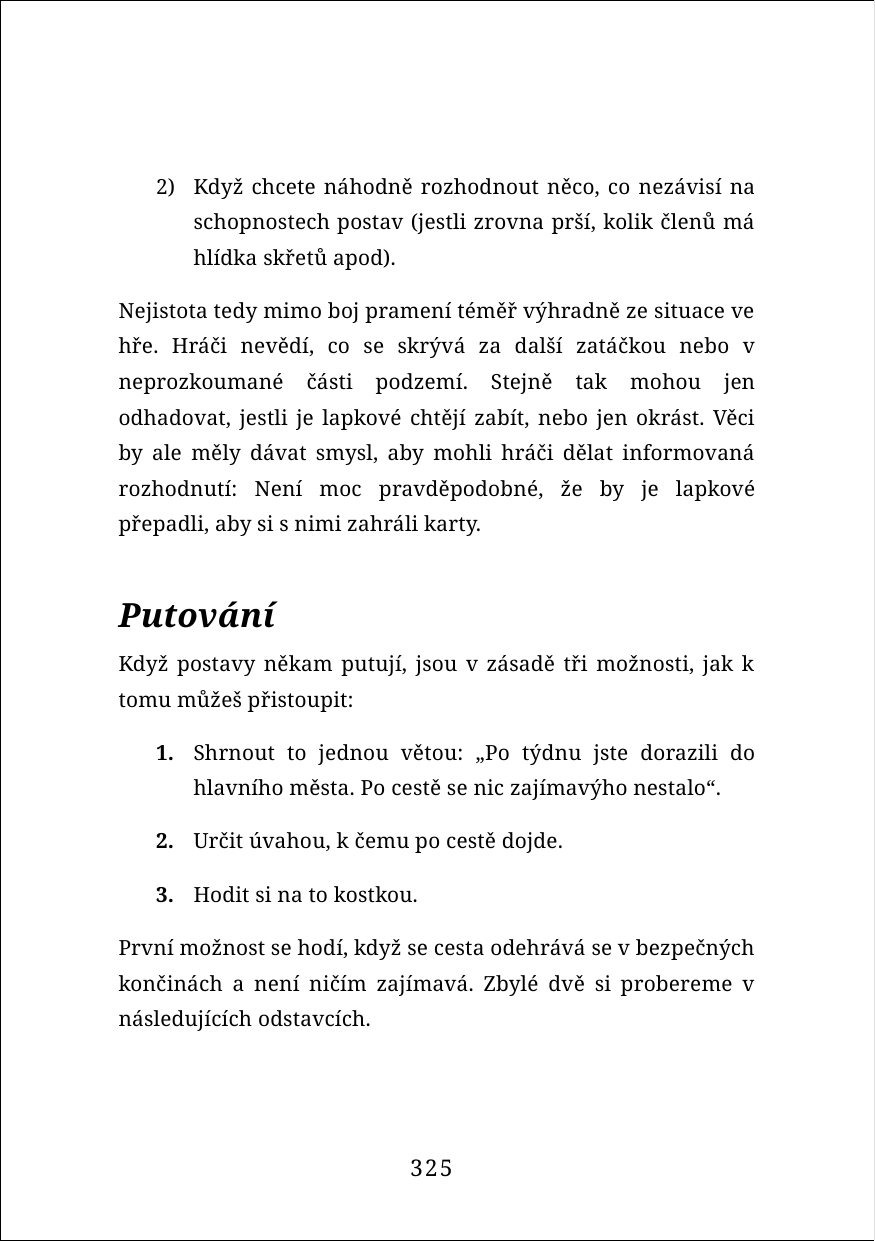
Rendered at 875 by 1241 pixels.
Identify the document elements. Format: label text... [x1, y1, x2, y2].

list Když chcete náhodně rozhodnout něco, co nezávisí na schopnostech postav (jestli zrovna prší, kolik členů má hlídka skřetů apod). [156, 172, 756, 271]
list Shrnout to jednou větou: „Po týdnu jste dorazili do hlavního města. Po cestě se nic zajímavýho nestalo“. [156, 738, 756, 802]
subtitle Putování [118, 592, 756, 637]
list Určit úvahou, k čemu po cestě dojde. [156, 827, 756, 855]
list Hodit si na to kostkou. [156, 880, 756, 908]
text Nejistota tedy mimo boj pramení téměř výhradně ze situace ve hře. Hráči nevědí, co se skrývá za další zatáčkou nebo v neprozkoumané části podzemí. Stejně tak mohou jen odhadovat, jestli je lapkové chtějí zabít, nebo jen okrást. Věci by ale měly dávat smysl, aby mohli hráči dělat informovaná rozhodnutí: Není moc pravděpodobné, že by je lapkové přepadli, aby si s nimi zahráli karty. [118, 296, 756, 538]
text Když postavy někam putují, jsou v zásadě tři možnosti, jak k tomu můžeš přistoupit: [118, 649, 756, 713]
text První možnost se hodí, když se cesta odehrává se v bezpečných končinách a není ničím zajímavá. Zbylé dvě si probereme v následujících odstavcích. [118, 933, 756, 1033]
